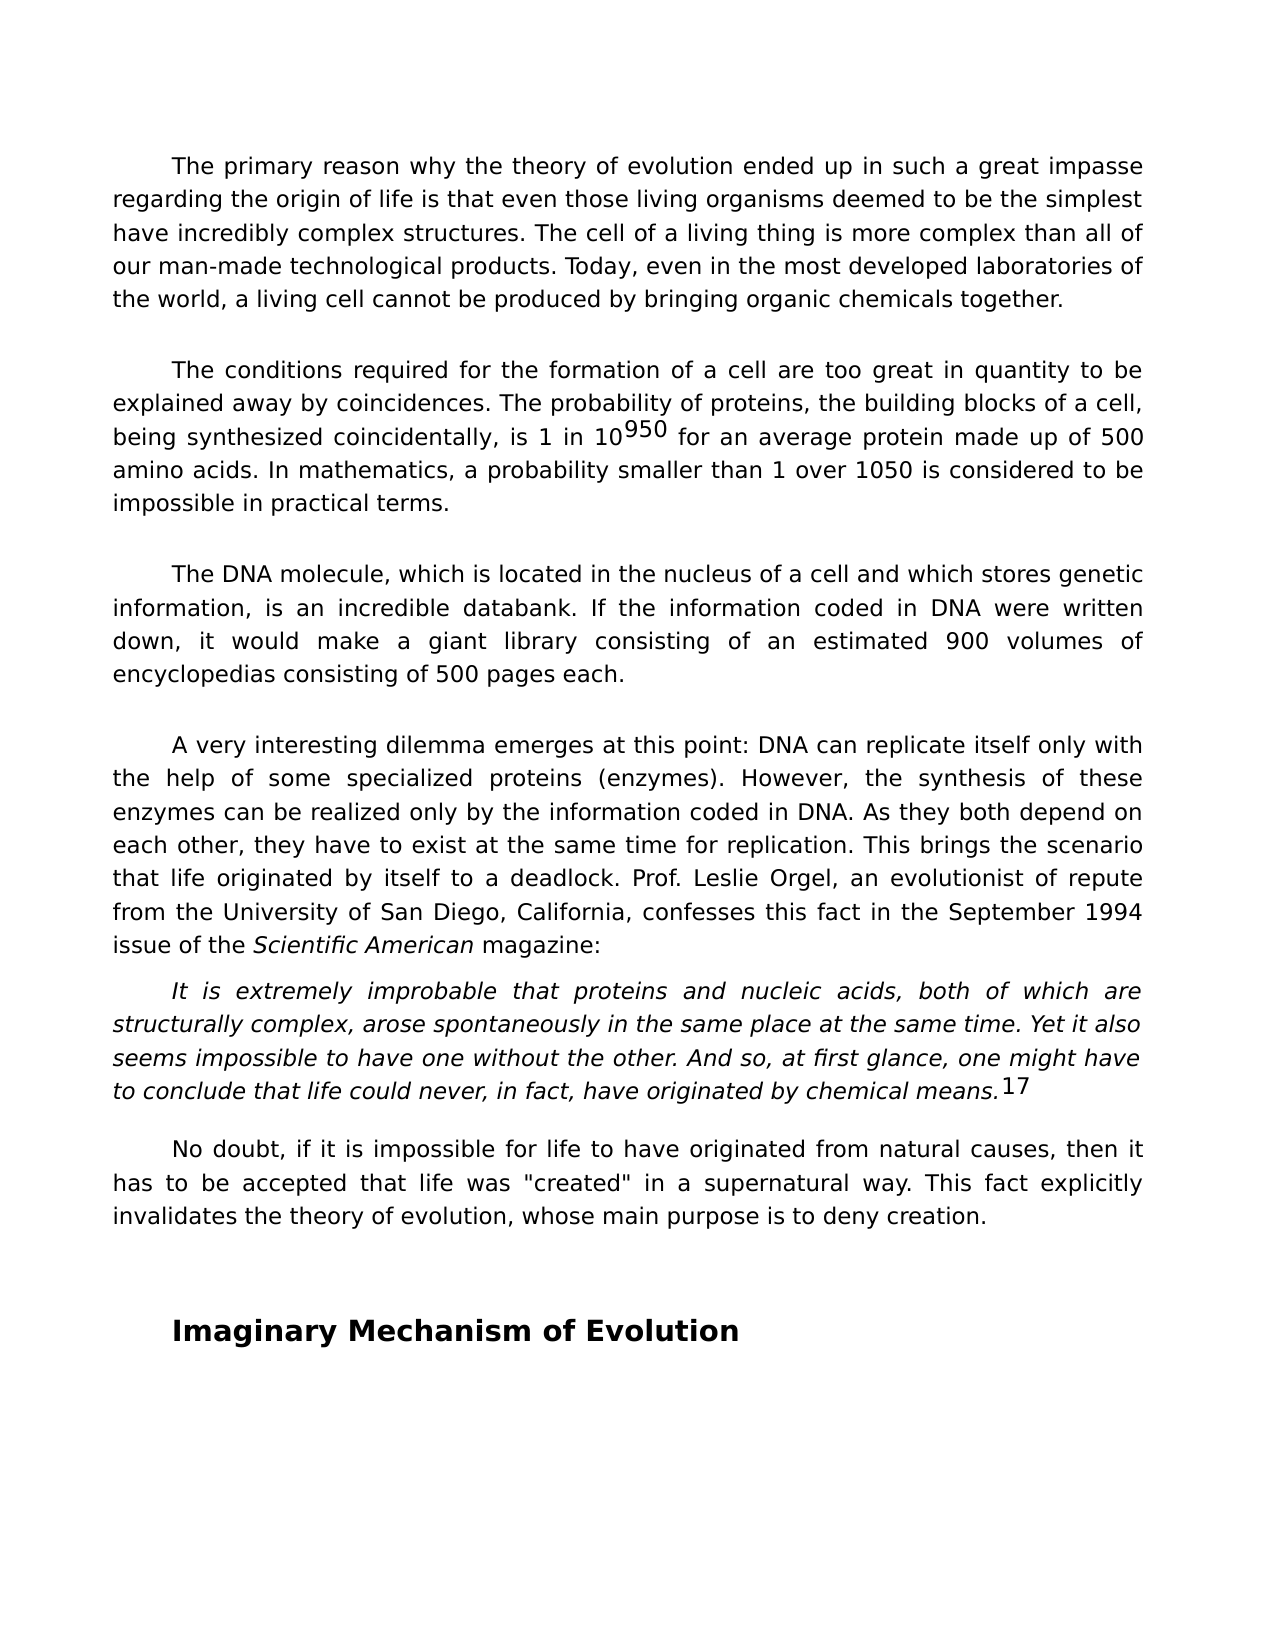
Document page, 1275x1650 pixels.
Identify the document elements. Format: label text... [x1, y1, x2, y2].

text No doubt, if it is impossible for life to have originated from natural causes, then it has to be accepted that life was "created" in a supernatural way. This fact explicitly invalidates the theory of evolution, whose main purpose is to deny creation. [112, 1131, 1145, 1231]
text A very interesting dilemma emerges at this point: DNA can replicate itself only with the help of some specialized proteins (enzymes). However, the synthesis of these enzymes can be realized only by the information coded in DNA. As they both depend on each other, they have to exist at the same time for replication. This brings the scenario that life originated by itself to a deadlock. Prof. Leslie Orgel, an evolutionist of repute from the University of San Diego, California, confesses this fact in the September 1994 issue of the Scientific American magazine: [112, 727, 1145, 960]
text The DNA molecule, which is located in the nucleus of a cell and which stores genetic information, is an incredible databank. If the information coded in DNA were written down, it would make a giant library consisting of an estimated 900 volumes of encyclopedias consisting of 500 pages each. [112, 556, 1145, 689]
text The conditions required for the formation of a cell are too great in quantity to be explained away by coincidences. The probability of proteins, the building blocks of a cell, being synthesized coincidentally, is 1 in 10950 for an average protein made up of 500 amino acids. In mathematics, a probability smaller than 1 over 1050 is considered to be impossible in practical terms. [112, 352, 1145, 518]
text The primary reason why the theory of evolution ended up in such a great impasse regarding the origin of life is that even those living organisms deemed to be the simplest have incredibly complex structures. The cell of a living thing is more complex than all of our man-made technological products. Today, even in the most developed laboratories of the world, a living cell cannot be produced by bringing organic chemicals together. [112, 148, 1145, 314]
text Imaginary Mechanism of Evolution [112, 1314, 1145, 1348]
text It is extremely improbable that proteins and nucleic acids, both of which are structurally complex, arose spontaneously in the same place at the same time. Yet it also seems impossible to have one without the other. And so, at first glance, one might have to conclude that life could never, in fact, have originated by chemical means.17 [112, 973, 1145, 1106]
